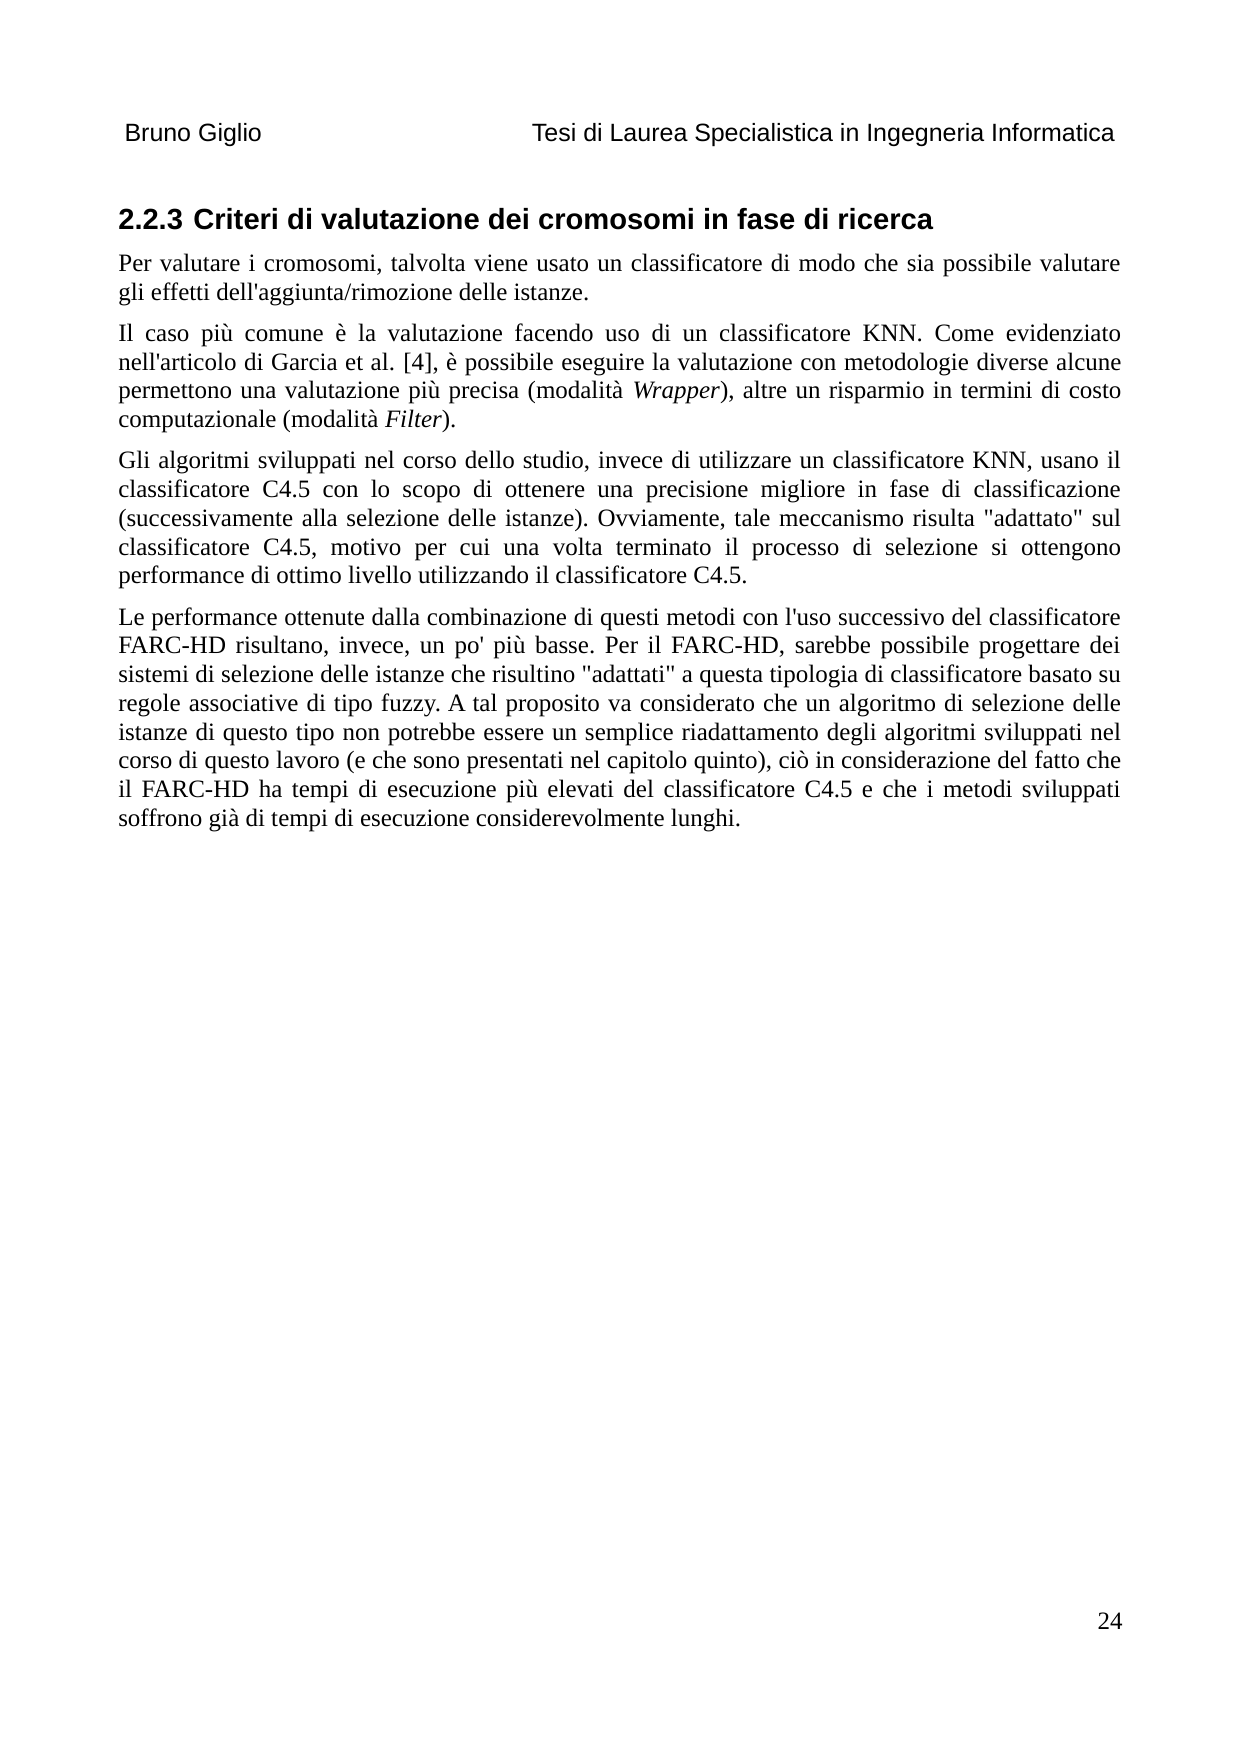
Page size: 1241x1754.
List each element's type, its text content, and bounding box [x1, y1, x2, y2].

text Le performance ottenute dalla combinazione di questi metodi con l'uso successivo del classificatore FARC-HD risultano, invece, un po' più basse. Per il FARC-HD, sarebbe possibile progettare dei sistemi di selezione delle istanze che risultino "adattati" a questa tipologia di classificatore basato su regole associative di tipo fuzzy. A tal proposito va considerato che un algoritmo di selezione delle istanze di questo tipo non potrebbe essere un semplice riadattamento degli algoritmi sviluppati nel corso di questo lavoro (e che sono presentati nel capitolo quinto), ciò in considerazione del fatto che il FARC-HD ha tempi di esecuzione più elevati del classificatore C4.5 e che i metodi sviluppati soffrono già di tempi di esecuzione considerevolmente lunghi. [118, 602, 1122, 832]
text Il caso più comune è la valutazione facendo uso di un classificatore KNN. Come evidenziato nell'articolo di Garcia et al. [4], è possibile eseguire la valutazione con metodologie diverse alcune permettono una valutazione più precisa (modalità Wrapper), altre un risparmio in termini di costo computazionale (modalità Filter). [118, 318, 1122, 433]
subtitle Criteri di valutazione dei cromosomi in fase di ricerca [118, 202, 1122, 236]
text Gli algoritmi sviluppati nel corso dello studio, invece di utilizzare un classificatore KNN, usano il classificatore C4.5 con lo scopo di ottenere una precisione migliore in fase di classificazione (successivamente alla selezione delle istanze). Ovviamente, tale meccanismo risulta "adattato" sul classificatore C4.5, motivo per cui una volta terminato il processo di selezione si ottengono performance di ottimo livello utilizzando il classificatore C4.5. [118, 446, 1122, 589]
text Per valutare i cromosomi, talvolta viene usato un classificatore di modo che sia possibile valutare gli effetti dell'aggiunta/rimozione delle istanze. [118, 248, 1122, 306]
